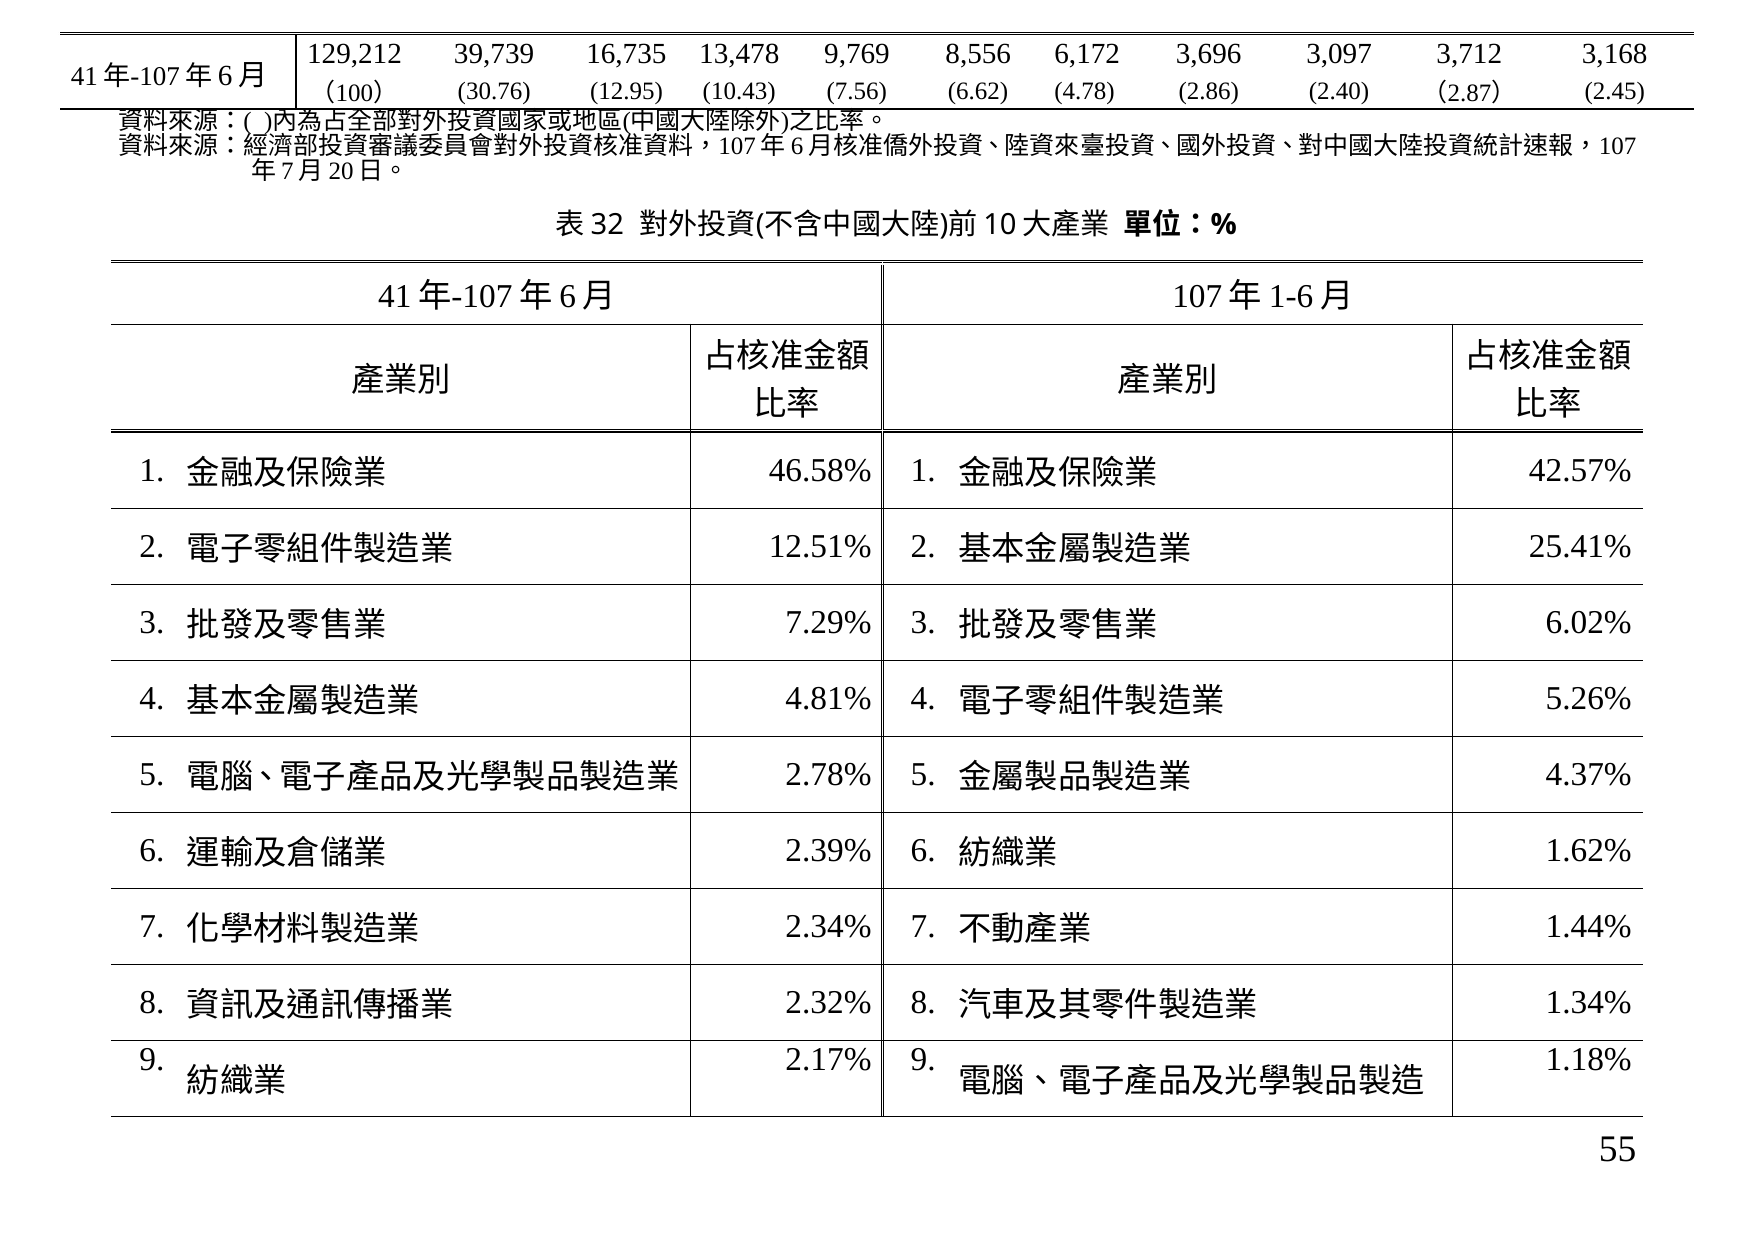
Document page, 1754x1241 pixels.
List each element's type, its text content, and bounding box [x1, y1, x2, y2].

table_cell 39,739 (30.76) [413, 35, 574, 107]
table_cell 6. [111, 813, 175, 888]
table_cell 3,097 (2.40) [1274, 35, 1403, 107]
table_cell 3,712 （2.87） [1404, 35, 1534, 107]
table_cell 4.37% [1453, 737, 1643, 812]
table_cell 紡織業 [947, 813, 1452, 888]
table_cell 基本金屬製造業 [947, 509, 1452, 583]
table_cell 3. [884, 585, 947, 659]
table_cell 7.29% [691, 585, 881, 659]
table_cell 9. [111, 1041, 175, 1116]
table_cell 占核准金額比率 [691, 325, 881, 429]
table_cell 9,769 (7.56) [801, 35, 912, 107]
table_cell 2.32% [691, 965, 881, 1040]
table_cell 8. [111, 965, 175, 1040]
table_cell 42.57% [1453, 433, 1643, 507]
table_cell 1.62% [1453, 813, 1643, 888]
table_cell 2.34% [691, 889, 881, 964]
table_cell 電子零組件製造業 [175, 509, 690, 583]
table_cell 1. [884, 433, 947, 507]
table_cell 12.51% [691, 509, 881, 583]
table_cell 7. [884, 889, 947, 964]
table_cell 1. [111, 433, 175, 507]
table_cell 產業別 [111, 325, 690, 429]
table_cell 3,696 (2.86) [1144, 35, 1273, 107]
table_cell 紡織業 [175, 1041, 690, 1116]
table_cell 基本金屬製造業 [175, 661, 690, 736]
table_cell 25.41% [1453, 509, 1643, 583]
table_cell 7. [111, 889, 175, 964]
table_cell 2. [111, 509, 175, 583]
table_cell 4. [111, 661, 175, 736]
table_header 41年-107年6月 [111, 263, 882, 323]
table_cell 8,556 (6.62) [913, 35, 1042, 107]
text 資料來源：經濟部投資審議委員會對外投資核准資料，107年6月核准僑外投資、陸資來臺投資、國外投資、對中國大陸投資統計速報，107年7月20日。 [118, 134, 1636, 184]
table_cell 金融及保險業 [947, 433, 1452, 507]
table_cell 6. [884, 813, 947, 888]
table_cell 金屬製品製造業 [947, 737, 1452, 812]
table_cell 46.58% [691, 433, 881, 507]
table_header 107年1-6月 [883, 263, 1643, 323]
text 資料來源：( )內為占全部對外投資國家或地區(中國大陸除外)之比率。 [118, 110, 1636, 134]
table_cell 6,172 (4.78) [1043, 35, 1143, 107]
table_cell 產業別 [884, 325, 1452, 429]
table_cell 4. [884, 661, 947, 736]
table_cell 5.26% [1453, 661, 1643, 736]
table_cell 8. [884, 965, 947, 1040]
table_cell 化學材料製造業 [175, 889, 690, 964]
table_cell 2.17% [691, 1041, 881, 1116]
table_cell 1.34% [1453, 965, 1643, 1040]
subtitle 表32 對外投資(不含中國大陸)前10大產業 單位：% [118, 184, 1636, 259]
table_cell 5. [884, 737, 947, 812]
table_cell 6.02% [1453, 585, 1643, 659]
table_cell 16,735 (12.95) [575, 35, 677, 107]
table_cell 129,212 （100） [297, 35, 412, 107]
table_cell 電腦、電子產品及光學製品製造業 [175, 737, 690, 812]
table_cell 13,478 (10.43) [678, 35, 800, 107]
table_cell 電腦、電子產品及光學製品製造 [947, 1041, 1452, 1116]
table_cell 資訊及通訊傳播業 [175, 965, 690, 1040]
table_cell 批發及零售業 [947, 585, 1452, 659]
table_cell 9. [884, 1041, 947, 1116]
table_cell 3,168 (2.45) [1535, 35, 1694, 107]
table_cell 2. [884, 509, 947, 583]
table_cell 運輸及倉儲業 [175, 813, 690, 888]
table_cell 1.18% [1453, 1041, 1643, 1116]
table_cell 2.39% [691, 813, 881, 888]
table_cell 1.44% [1453, 889, 1643, 964]
table_cell 不動產業 [947, 889, 1452, 964]
table_cell 4.81% [691, 661, 881, 736]
table_cell 3. [111, 585, 175, 659]
table_cell 占核准金額比率 [1453, 325, 1643, 429]
table_cell 電子零組件製造業 [947, 661, 1452, 736]
table_cell 41年-107年6月 [60, 35, 295, 107]
table_cell 2.78% [691, 737, 881, 812]
table_cell 批發及零售業 [175, 585, 690, 659]
table_cell 汽車及其零件製造業 [947, 965, 1452, 1040]
table_cell 金融及保險業 [175, 433, 690, 507]
table_cell 5. [111, 737, 175, 812]
